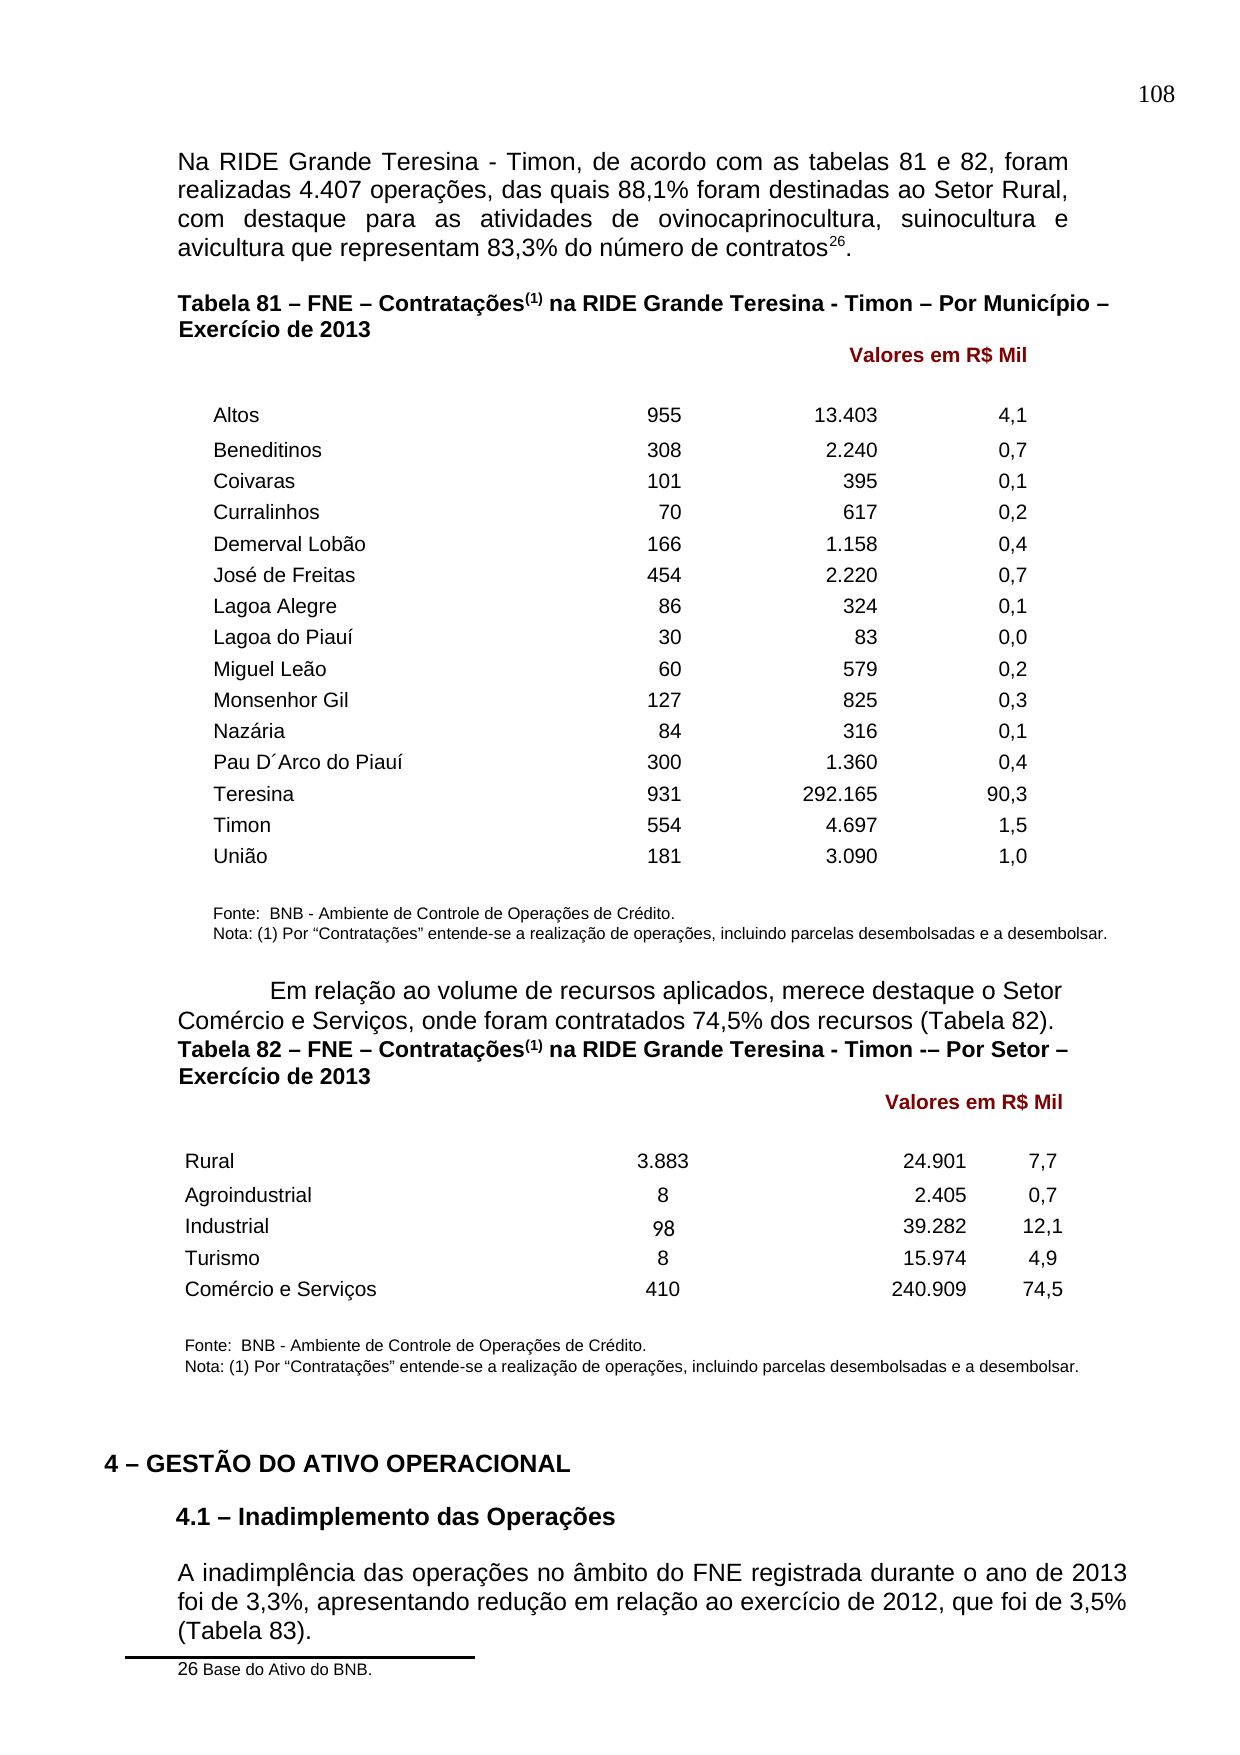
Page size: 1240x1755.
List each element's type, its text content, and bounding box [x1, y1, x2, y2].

text Valores em R$ Mil [125, 1090, 1069, 1114]
table_cell 0,1 [918, 719, 1034, 750]
table_cell 24.901 [816, 1149, 1011, 1183]
table_cell 90,3 [918, 781, 1034, 813]
table_cell Industrial [177, 1214, 522, 1246]
table_cell 98 [522, 1214, 816, 1246]
table_header % [918, 372, 1034, 403]
table_cell 1,5 [918, 813, 1034, 844]
table_cell Total [206, 872, 493, 903]
table_cell Turismo [177, 1246, 522, 1277]
table_cell 0,0 [918, 625, 1034, 656]
table_cell 181 [493, 844, 727, 872]
table_cell 166 [493, 531, 727, 563]
table_cell 0,4 [918, 750, 1034, 781]
text 4.1 – Inadimplemento das Operações [176, 1502, 1181, 1531]
table_cell União [206, 844, 493, 872]
table_cell 8 [522, 1246, 816, 1277]
table_cell Altos [206, 403, 493, 438]
table_cell Miguel Leão [206, 656, 493, 688]
text Base do Ativo do BNB. [177, 1658, 1181, 1679]
table_cell 4.697 [728, 813, 917, 844]
table_cell Total [177, 1305, 522, 1336]
table_cell 1,0 [918, 844, 1034, 872]
table_cell 0,4 [918, 531, 1034, 563]
text Na RIDE Grande Teresina - Timon, de acordo com as tabelas 81 e 82, foram realizadas 4.407 operações, das quais 88,1% foram destinadas ao Setor Rural, com destaque para as atividades de ovinocaprinocultura, suinocultura e avicultura que representam 83,3% do número de contratos. [177, 147, 1070, 262]
table_header Valor [816, 1119, 1011, 1149]
table_cell 39.282 [816, 1214, 1011, 1246]
table_cell 15.974 [816, 1246, 1011, 1277]
text Tabela 81 – FNE – Contratações(1) na RIDE Grande Teresina - Timon – Por Município – Exercício de 2013 [177, 289, 1181, 342]
table_cell 554 [493, 813, 727, 844]
table_cell 0,7 [918, 563, 1034, 594]
table_cell 308 [493, 438, 727, 469]
table_cell 8 [522, 1183, 816, 1214]
table_cell 12,1 [1011, 1214, 1070, 1246]
table_cell 100,0 [918, 872, 1034, 903]
table_header Município [206, 372, 493, 403]
table_cell 0,7 [918, 438, 1034, 469]
table_cell 579 [728, 656, 917, 688]
table_cell Coivaras [206, 469, 493, 500]
table_cell 3.090 [728, 844, 917, 872]
table_cell 324 [728, 594, 917, 625]
table_cell 1.158 [728, 531, 917, 563]
table_cell 74,5 [1011, 1277, 1070, 1305]
table_cell 0,7 [1011, 1183, 1070, 1214]
table_cell 240.909 [816, 1277, 1011, 1305]
table_cell 84 [493, 719, 727, 750]
text Nota: (1) Por “Contratações” entende-se a realização de operações, incluindo parcelas desembolsadas e a desembolsar. [184, 1357, 1168, 1376]
table_cell 70 [493, 500, 727, 531]
table_cell 127 [493, 688, 727, 719]
table_cell 395 [728, 469, 917, 500]
table_cell 0,2 [918, 656, 1034, 688]
table_cell 617 [728, 500, 917, 531]
table_cell Lagoa do Piauí [206, 625, 493, 656]
table_cell 60 [493, 656, 727, 688]
text Fonte: BNB - Ambiente de Controle de Operações de Crédito. [184, 1336, 1183, 1355]
table_cell Nazária [206, 719, 493, 750]
table_cell Agroindustrial [177, 1183, 522, 1214]
table_cell 86 [493, 594, 727, 625]
table_cell 0,2 [918, 500, 1034, 531]
table_cell 101 [493, 469, 727, 500]
text Comércio e Serviços, onde foram contratados 74,5% dos recursos (Tabela 82). [177, 1006, 1181, 1035]
table_cell Demerval Lobão [206, 531, 493, 563]
table_cell 825 [728, 688, 917, 719]
table_cell 4.407 [522, 1305, 816, 1336]
table_cell 931 [493, 781, 727, 813]
table_cell 0,1 [918, 469, 1034, 500]
table_cell 0,3 [918, 688, 1034, 719]
table_cell José de Freitas [206, 563, 493, 594]
table_cell 100,0 [1011, 1305, 1070, 1336]
table_cell 2.240 [728, 438, 917, 469]
table_header Nº de Operações [493, 372, 727, 403]
table_cell 83 [728, 625, 917, 656]
list – GESTÃO DO ATIVO OPERACIONAL [104, 1449, 1181, 1478]
text Fonte: BNB - Ambiente de Controle de Operações de Crédito. [213, 903, 1183, 923]
table_cell 300 [493, 750, 727, 781]
table_header Valor [728, 372, 917, 403]
table_cell 7,7 [1011, 1149, 1070, 1183]
table_cell 4,1 [918, 403, 1034, 438]
table_cell 454 [493, 563, 727, 594]
text Em relação ao volume de recursos aplicados, merece destaque o Setor [125, 976, 1070, 1004]
table_cell 0,1 [918, 594, 1034, 625]
table_cell 4,9 [1011, 1246, 1070, 1277]
text A inadimplência das operações no âmbito do FNE registrada durante o ano de 2013 foi de 3,3%, apresentando redução em relação ao exercício de 2012, que foi de 3,5% (Tabela 83). [177, 1558, 1129, 1644]
table_cell 292.165 [728, 781, 917, 813]
table_cell Comércio e Serviços [177, 1277, 522, 1305]
table_cell 2.220 [728, 563, 917, 594]
table_cell Curralinhos [206, 500, 493, 531]
table_cell 1.360 [728, 750, 917, 781]
table_cell 323.472 [728, 872, 917, 903]
text Valores em R$ Mil [125, 343, 1033, 367]
table_cell Beneditinos [206, 438, 493, 469]
table_cell Pau D´Arco do Piauí [206, 750, 493, 781]
table_header Setor [177, 1119, 522, 1149]
table_cell Teresina [206, 781, 493, 813]
table_cell 955 [493, 403, 727, 438]
table_cell 323.471 [816, 1305, 1011, 1336]
table_cell 4.407 [493, 872, 727, 903]
table_cell 30 [493, 625, 727, 656]
table_cell 410 [522, 1277, 816, 1305]
table_cell Lagoa Alegre [206, 594, 493, 625]
table_cell 3.883 [522, 1149, 816, 1183]
table_header % [1011, 1119, 1070, 1149]
table_cell 316 [728, 719, 917, 750]
table_cell Timon [206, 813, 493, 844]
table_cell Rural [177, 1149, 522, 1183]
table_header Nº de Operações [522, 1119, 816, 1149]
table_cell 2.405 [816, 1183, 1011, 1214]
table_cell 13.403 [728, 403, 917, 438]
text Tabela 82 – FNE – Contratações(1) na RIDE Grande Teresina - Timon -– Por Setor – Exercício de 2013 [177, 1036, 1082, 1089]
table_cell Monsenhor Gil [206, 688, 493, 719]
text Nota: (1) Por “Contratações” entende-se a realização de operações, incluindo parcelas desembolsadas e a desembolsar. [213, 924, 1132, 943]
